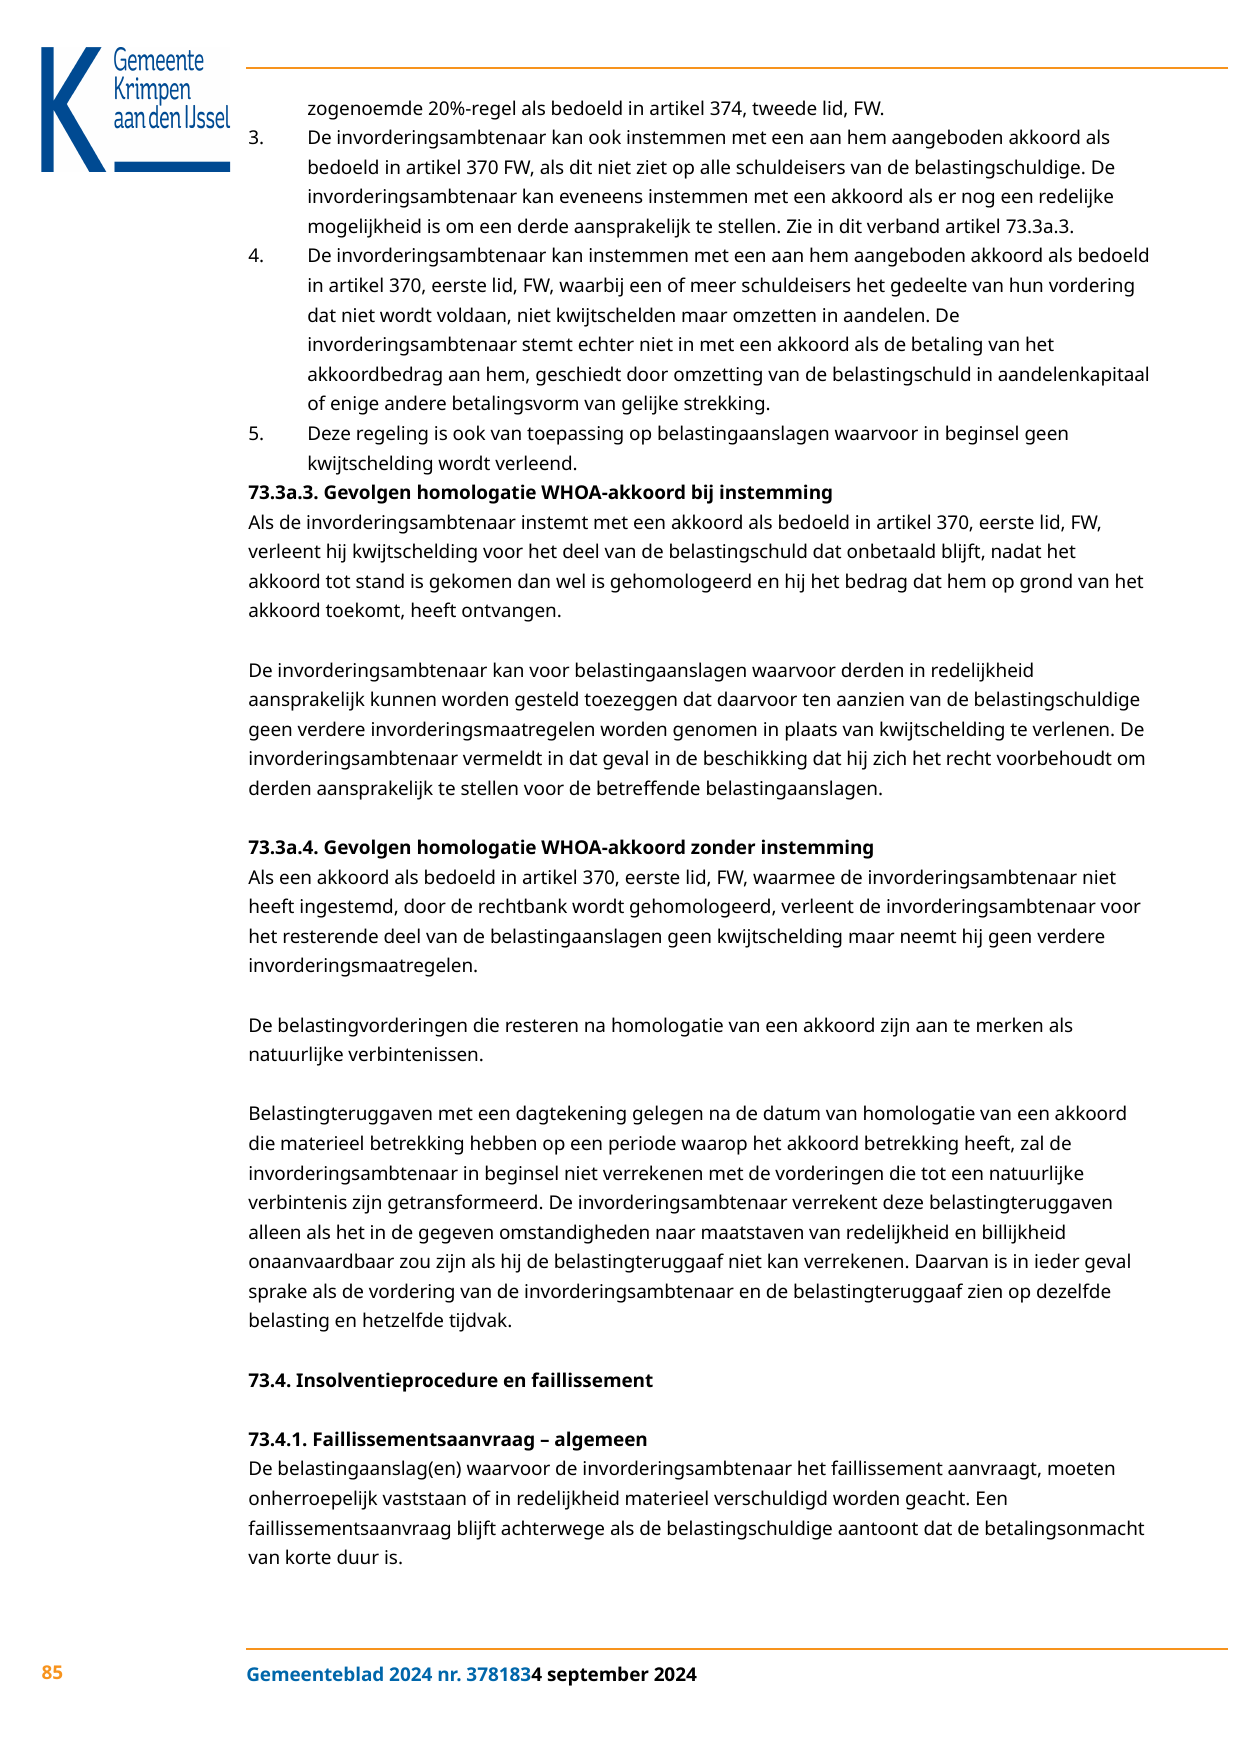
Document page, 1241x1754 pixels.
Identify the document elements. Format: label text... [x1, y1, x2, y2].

text Als een akkoord als bedoeld in artikel 370, eerste lid, FW, waarmee de invorderingsambtenaar niet heeft ingestemd, door de rechtbank wordt gehomologeerd, verleent de invorderingsambtenaar voor het resterende deel van de belastingaanslagen geen kwijtschelding maar neemt hij geen verdere invorderingsmaatregelen. [248, 864, 1152, 978]
picture [41, 47, 231, 172]
text De invorderingsambtenaar kan voor belastingaanslagen waarvoor derden in redelijkheid aansprakelijk kunnen worden gesteld toezeggen dat daarvoor ten aanzien van de belastingschuldige geen verdere invorderingsmaatregelen worden genomen in plaats van kwijtschelding te verlenen. De invorderingsambtenaar vermeldt in dat geval in de beschikking dat hij zich het recht voorbehoudt om derden aansprakelijk te stellen voor de betreffende belastingaanslagen. [248, 657, 1152, 801]
text De belastingaanslag(en) waarvoor de invorderingsambtenaar het faillissement aanvraagt, moeten onherroepelijk vaststaan of in redelijkheid materieel verschuldigd worden geacht. Een faillissementsaanvraag blijft achterwege als de belastingschuldige aantoont dat de betalingsonmacht van korte duur is. [248, 1456, 1152, 1570]
text 73.4.1. Faillissementsaanvraag – algemeen [248, 1426, 1152, 1452]
list zogenoemde 20%-regel als bedoeld in artikel 374, tweede lid, FW. [248, 95, 1152, 121]
text 73.3a.3. Gevolgen homologatie WHOA-akkoord bij instemming [248, 479, 1152, 505]
list De invorderingsambtenaar kan instemmen met een aan hem aangeboden akkoord als bedoeld in artikel 370, eerste lid, FW, waarbij een of meer schuldeisers het gedeelte van hun vordering dat niet wordt voldaan, niet kwijtschelden maar omzetten in aandelen. De invorderingsambtenaar stemt echter niet in met een akkoord als de betaling van het akkoordbedrag aan hem, geschiedt door omzetting van de belastingschuld in aandelenkapitaal of enige andere betalingsvorm van gelijke strekking. [248, 243, 1152, 416]
text Als de invorderingsambtenaar instemt met een akkoord als bedoeld in artikel 370, eerste lid, FW, verleent hij kwijtschelding voor het deel van de belastingschuld dat onbetaald blijft, nadat het akkoord tot stand is gekomen dan wel is gehomologeerd en hij het bedrag dat hem op grond van het akkoord toekomt, heeft ontvangen. [248, 509, 1152, 623]
text 73.3a.4. Gevolgen homologatie WHOA-akkoord zonder instemming [248, 834, 1152, 860]
text 73.4. Insolventieprocedure en faillissement [248, 1367, 1152, 1393]
text De belastingvorderingen die resteren na homologatie van een akkoord zijn aan te merken als natuurlijke verbintenissen. [248, 1012, 1152, 1067]
text Belastingteruggaven met een dagtekening gelegen na de datum van homologatie van een akkoord die materieel betrekking hebben op een periode waarop het akkoord betrekking heeft, zal de invorderingsambtenaar in beginsel niet verrekenen met de vorderingen die tot een natuurlijke verbintenis zijn getransformeerd. De invorderingsambtenaar verrekent deze belastingteruggaven alleen als het in de gegeven omstandigheden naar maatstaven van redelijkheid en billijkheid onaanvaardbaar zou zijn als hij de belastingteruggaaf niet kan verrekenen. Daarvan is in ieder geval sprake als de vordering van de invorderingsambtenaar en de belastingteruggaaf zien op dezelfde belasting en hetzelfde tijdvak. [248, 1101, 1152, 1333]
list Deze regeling is ook van toepassing op belastingaanslagen waarvoor in beginsel geen kwijtschelding wordt verleend. [248, 420, 1152, 476]
list De invorderingsambtenaar kan ook instemmen met een aan hem aangeboden akkoord als bedoeld in artikel 370 FW, als dit niet ziet op alle schuldeisers van de belastingschuldige. De invorderingsambtenaar kan eveneens instemmen met een akkoord als er nog een redelijke mogelijkheid is om een derde aansprakelijk te stellen. Zie in dit verband artikel 73.3a.3. [248, 124, 1152, 239]
